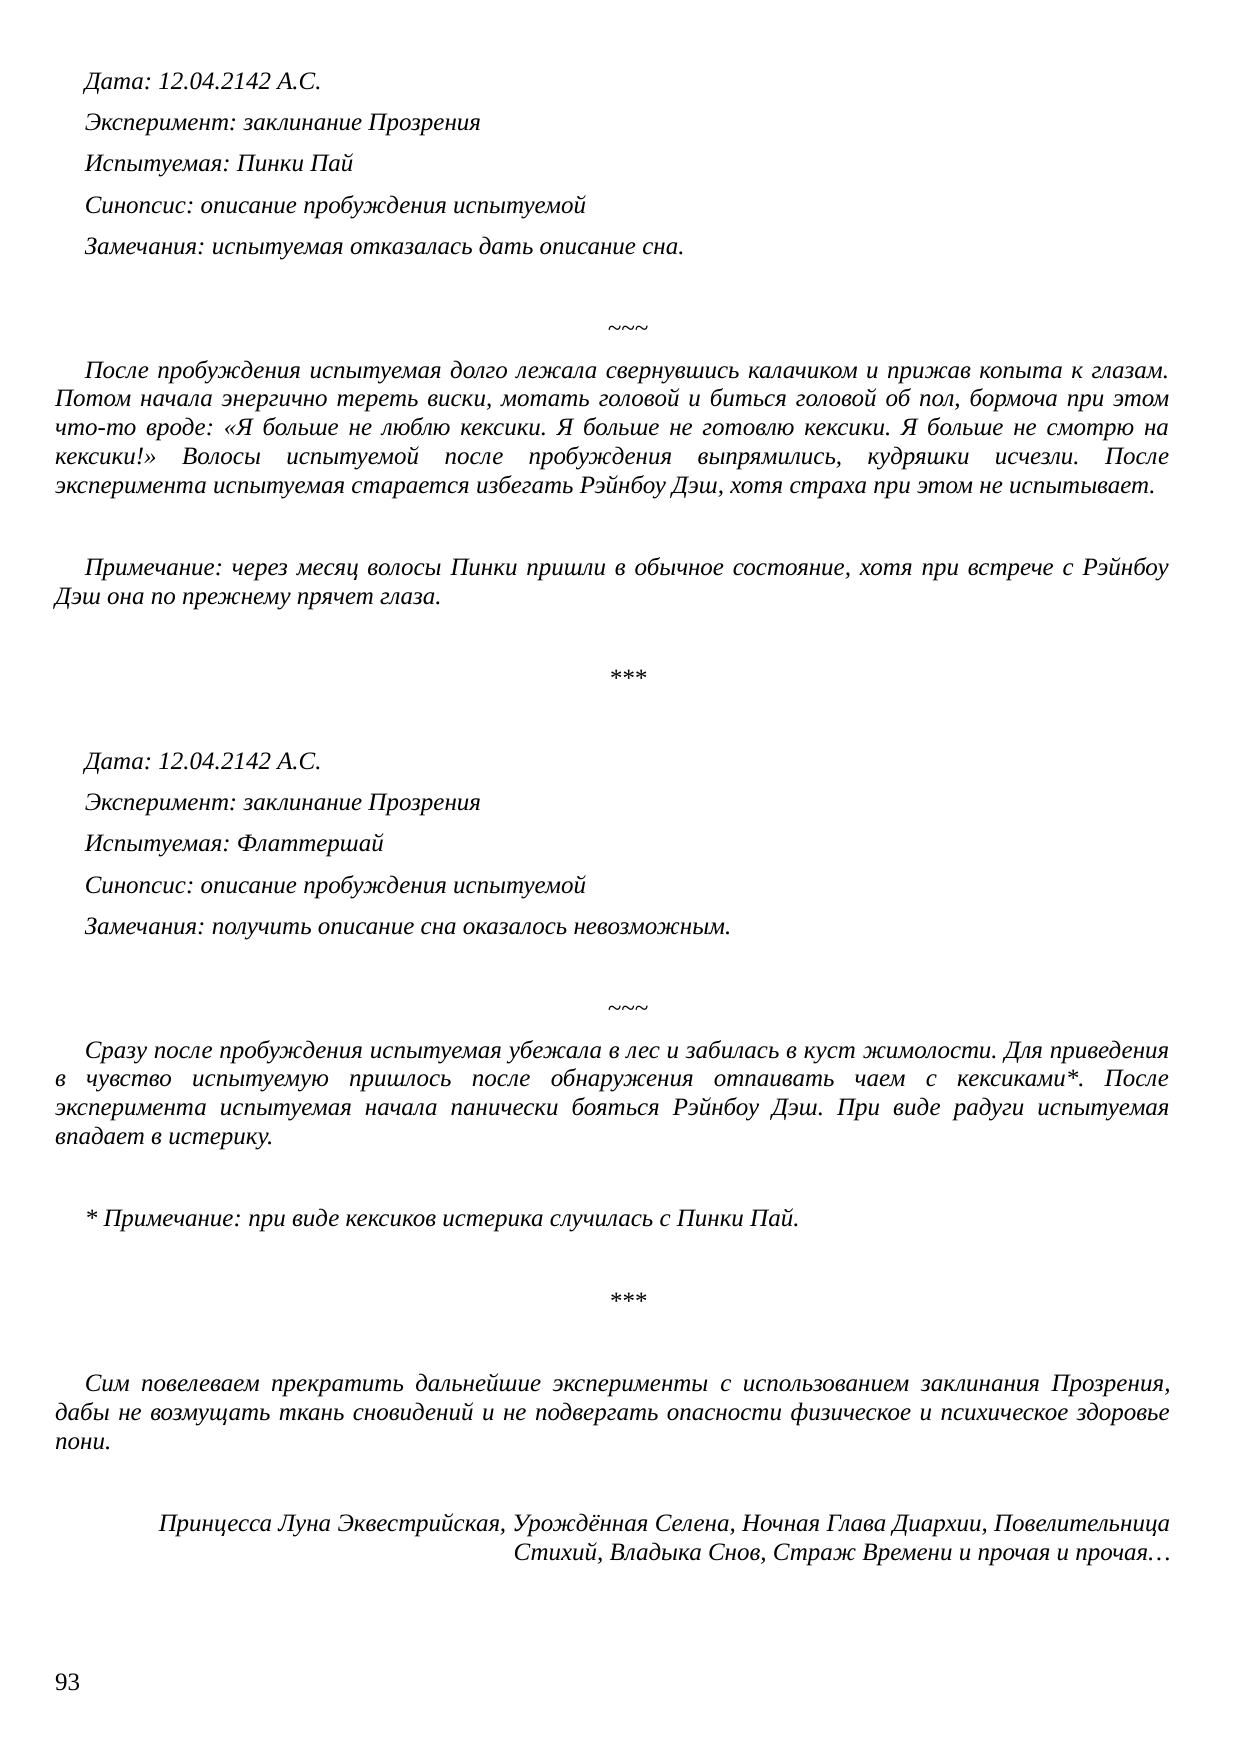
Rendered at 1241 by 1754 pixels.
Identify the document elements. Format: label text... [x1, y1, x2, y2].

text Синопсис: описание пробуждения испытуемой [55, 190, 1173, 218]
text Принцесса Луна Эквестрийская, Урождённая Селена, Ночная Глава Диархии, Повелительница Стихий, Владыка Снов, Страж Времени и прочая и прочая… [55, 1508, 1173, 1566]
text Испытуемая: Пинки Пай [55, 148, 1173, 177]
text Сразу после пробуждения испытуемая убежала в лес и забилась в куст жимолости. Для приведения в чувство испытуемую пришлось после обнаружения отпаивать чаем с кексиками*. После эксперимента испытуемая начала панически бояться Рэйнбоу Дэш. При виде радуги испытуемая впадает в истерику. [55, 1035, 1173, 1150]
text ~~~ [55, 313, 1173, 342]
text Сим повелеваем прекратить дальнейшие эксперименты с использованием заклинания Прозрения, дабы не возмущать ткань сновидений и не подвергать опасности физическое и психическое здоровье пони. [55, 1368, 1173, 1455]
text После пробуждения испытуемая долго лежала свернувшись калачиком и прижав копыта к глазам. Потом начала энергично тереть виски, мотать головой и биться головой об пол, бормоча при этом что-то вроде: «Я больше не люблю кексики. Я больше не готовлю кексики. Я больше не смотрю на кексики!» Волосы испытуемой после пробуждения выпрямились, кудряшки исчезли. После эксперимента испытуемая старается избегать Рэйнбоу Дэш, хотя страха при этом не испытывает. [55, 355, 1173, 498]
text Дата: 12.04.2142 А.С. [55, 746, 1173, 775]
text Замечания: получить описание сна оказалось невозможным. [55, 911, 1173, 940]
text *** [55, 1286, 1173, 1315]
text Испытуемая: Флаттершай [55, 828, 1173, 857]
text Эксперимент: заклинание Прозрения [55, 107, 1173, 136]
text Синопсис: описание пробуждения испытуемой [55, 870, 1173, 898]
text * Примечание: при виде кексиков истерика случилась с Пинки Пай. [55, 1203, 1173, 1232]
text Эксперимент: заклинание Прозрения [55, 787, 1173, 816]
text Дата: 12.04.2142 А.С. [55, 66, 1173, 95]
text ~~~ [55, 993, 1173, 1022]
text Примечание: через месяц волосы Пинки пришли в обычное состояние, хотя при встрече с Рэйнбоу Дэш она по прежнему прячет глаза. [55, 552, 1173, 610]
text Замечания: испытуемая отказалась дать описание сна. [55, 231, 1173, 260]
text *** [55, 663, 1173, 692]
